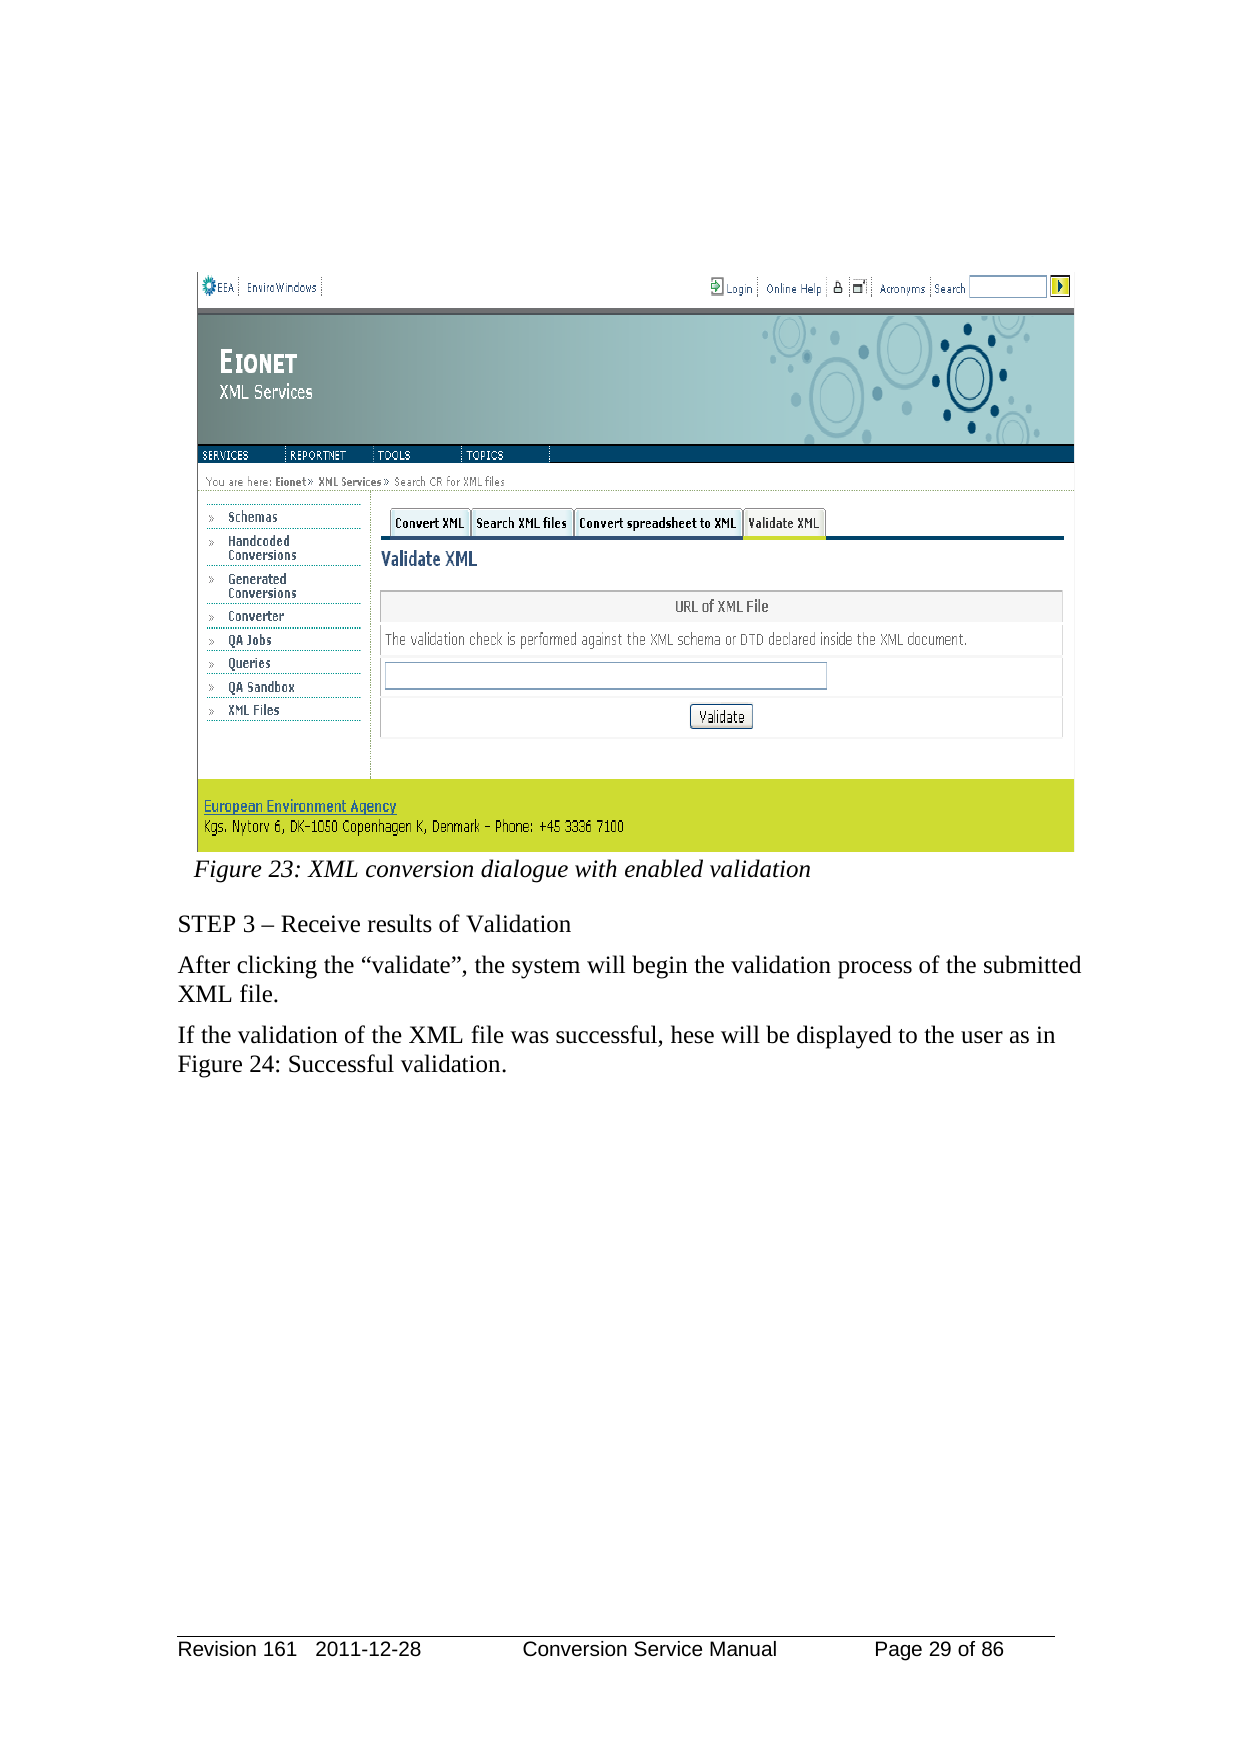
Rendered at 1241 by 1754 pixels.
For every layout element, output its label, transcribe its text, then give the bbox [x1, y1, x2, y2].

text Figure 23: XML conversion dialogue with enabled validation [194, 854, 1074, 883]
text After clicking the “validate”, the system will begin the validation process of the submitted XML file. [177, 950, 1092, 1008]
text STEP 3 – Receive results of Validation [177, 909, 1092, 938]
text If the validation of the XML file was successful, hese will be displayed to the user as in Figure 24: Successful validation. [177, 1020, 1092, 1078]
